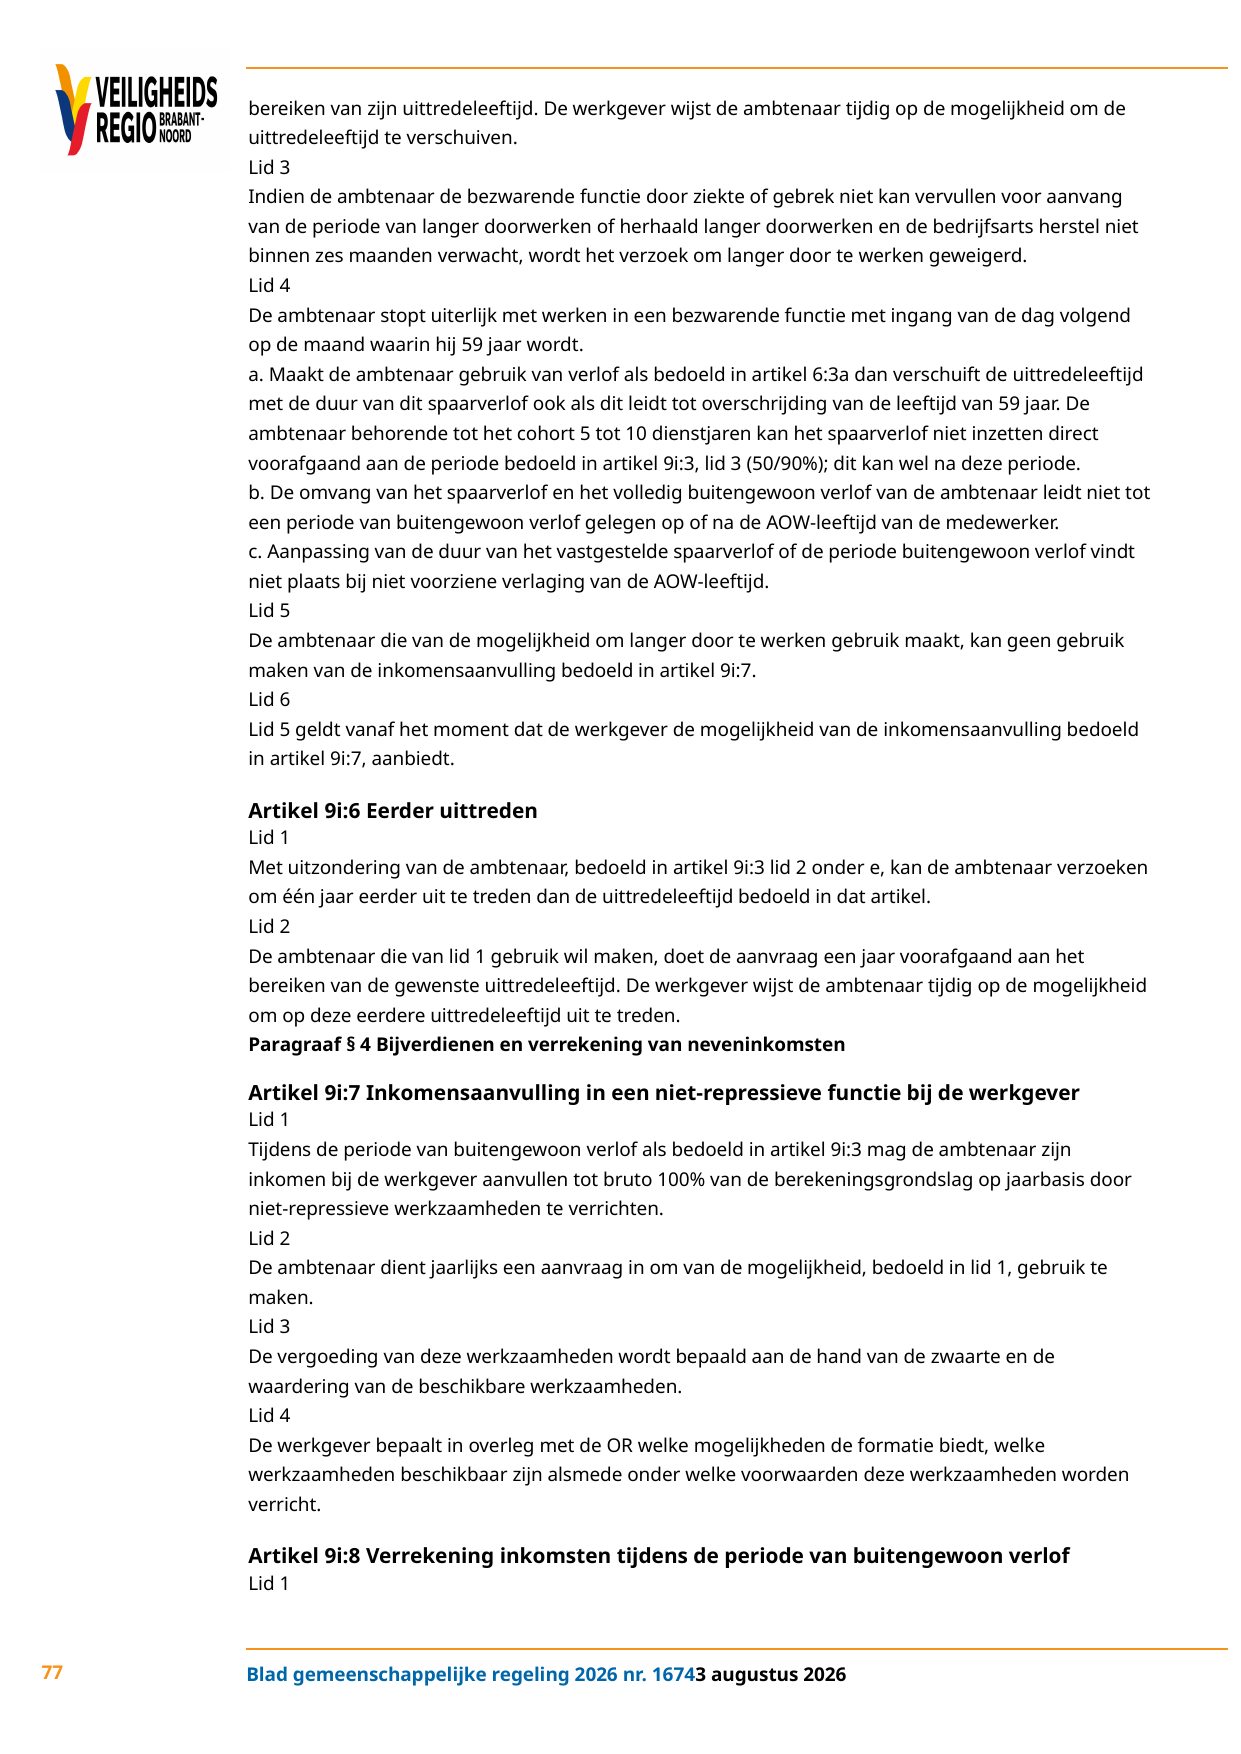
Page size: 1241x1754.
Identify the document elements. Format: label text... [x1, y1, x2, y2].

text Lid 4 [248, 272, 1152, 298]
text De werkgever bepaalt in overleg met de OR welke mogelijkheden de formatie biedt, welke werkzaamheden beschikbaar zijn alsmede onder welke voorwaarden deze werkzaamheden worden verricht. [248, 1432, 1152, 1517]
text Lid 5 [248, 598, 1152, 623]
text Artikel 9i:6 Eerder uittreden [248, 796, 1152, 824]
text bereiken van zijn uittredeleeftijd. De werkgever wijst de ambtenaar tijdig op de mogelijkheid om de uittredeleeftijd te verschuiven. [248, 95, 1152, 150]
text Lid 6 [248, 686, 1152, 712]
text Lid 1 [248, 1107, 1152, 1132]
text Artikel 9i:8 Verrekening inkomsten tijdens de periode van buitengewoon verlof [248, 1542, 1152, 1570]
picture [41, 47, 231, 172]
text Met uitzondering van de ambtenaar, bedoeld in artikel 9i:3 lid 2 onder e, kan de ambtenaar verzoeken om één jaar eerder uit te treden dan de uittredeleeftijd bedoeld in dat artikel. [248, 854, 1152, 909]
text Lid 1 [248, 1570, 1152, 1596]
text b. De omvang van het spaarverlof en het volledig buitengewoon verlof van de ambtenaar leidt niet tot een periode van buitengewoon verlof gelegen op of na de AOW-leeftijd van de medewerker. [248, 479, 1152, 535]
text c. Aanpassing van de duur van het vastgestelde spaarverlof of de periode buitengewoon verlof vindt niet plaats bij niet voorziene verlaging van de AOW-leeftijd. [248, 538, 1152, 594]
text Artikel 9i:7 Inkomensaanvulling in een niet-repressieve functie bij de werkgever [248, 1078, 1152, 1107]
text Lid 3 [248, 154, 1152, 180]
text Lid 2 [248, 913, 1152, 939]
text Indien de ambtenaar de bezwarende functie door ziekte of gebrek niet kan vervullen voor aanvang van de periode van langer doorwerken of herhaald langer doorwerken en de bedrijfsarts herstel niet binnen zes maanden verwacht, wordt het verzoek om langer door te werken geweigerd. [248, 183, 1152, 268]
text De ambtenaar die van de mogelijkheid om langer door te werken gebruik maakt, kan geen gebruik maken van de inkomensaanvulling bedoeld in artikel 9i:7. [248, 627, 1152, 683]
text a. Maakt de ambtenaar gebruik van verlof als bedoeld in artikel 6:3a dan verschuift de uittredeleeftijd met de duur van dit spaarverlof ook als dit leidt tot overschrijding van de leeftijd van 59 jaar. De ambtenaar behorende tot het cohort 5 tot 10 dienstjaren kan het spaarverlof niet inzetten direct voorafgaand aan de periode bedoeld in artikel 9i:3, lid 3 (50/90%); dit kan wel na deze periode. [248, 361, 1152, 476]
text Lid 3 [248, 1314, 1152, 1339]
text Tijdens de periode van buitengewoon verlof als bedoeld in artikel 9i:3 mag de ambtenaar zijn inkomen bij de werkgever aanvullen tot bruto 100% van de berekeningsgrondslag op jaarbasis door niet-repressieve werkzaamheden te verrichten. [248, 1136, 1152, 1221]
text De ambtenaar die van lid 1 gebruik wil maken, doet de aanvraag een jaar voorafgaand aan het bereiken van de gewenste uittredeleeftijd. De werkgever wijst de ambtenaar tijdig op de mogelijkheid om op deze eerdere uittredeleeftijd uit te treden. [248, 943, 1152, 1028]
text De ambtenaar dient jaarlijks een aanvraag in om van de mogelijkheid, bedoeld in lid 1, gebruik te maken. [248, 1254, 1152, 1310]
text Lid 2 [248, 1225, 1152, 1251]
text De ambtenaar stopt uiterlijk met werken in een bezwarende functie met ingang van de dag volgend op de maand waarin hij 59 jaar wordt. [248, 302, 1152, 357]
text Lid 1 [248, 824, 1152, 850]
text Lid 4 [248, 1402, 1152, 1428]
text Paragraaf § 4 Bijverdienen en verrekening van neveninkomsten [248, 1032, 1152, 1057]
text De vergoeding van deze werkzaamheden wordt bepaald aan de hand van de zwaarte en de waardering van de beschikbare werkzaamheden. [248, 1343, 1152, 1398]
text Lid 5 geldt vanaf het moment dat de werkgever de mogelijkheid van de inkomensaanvulling bedoeld in artikel 9i:7, aanbiedt. [248, 716, 1152, 771]
